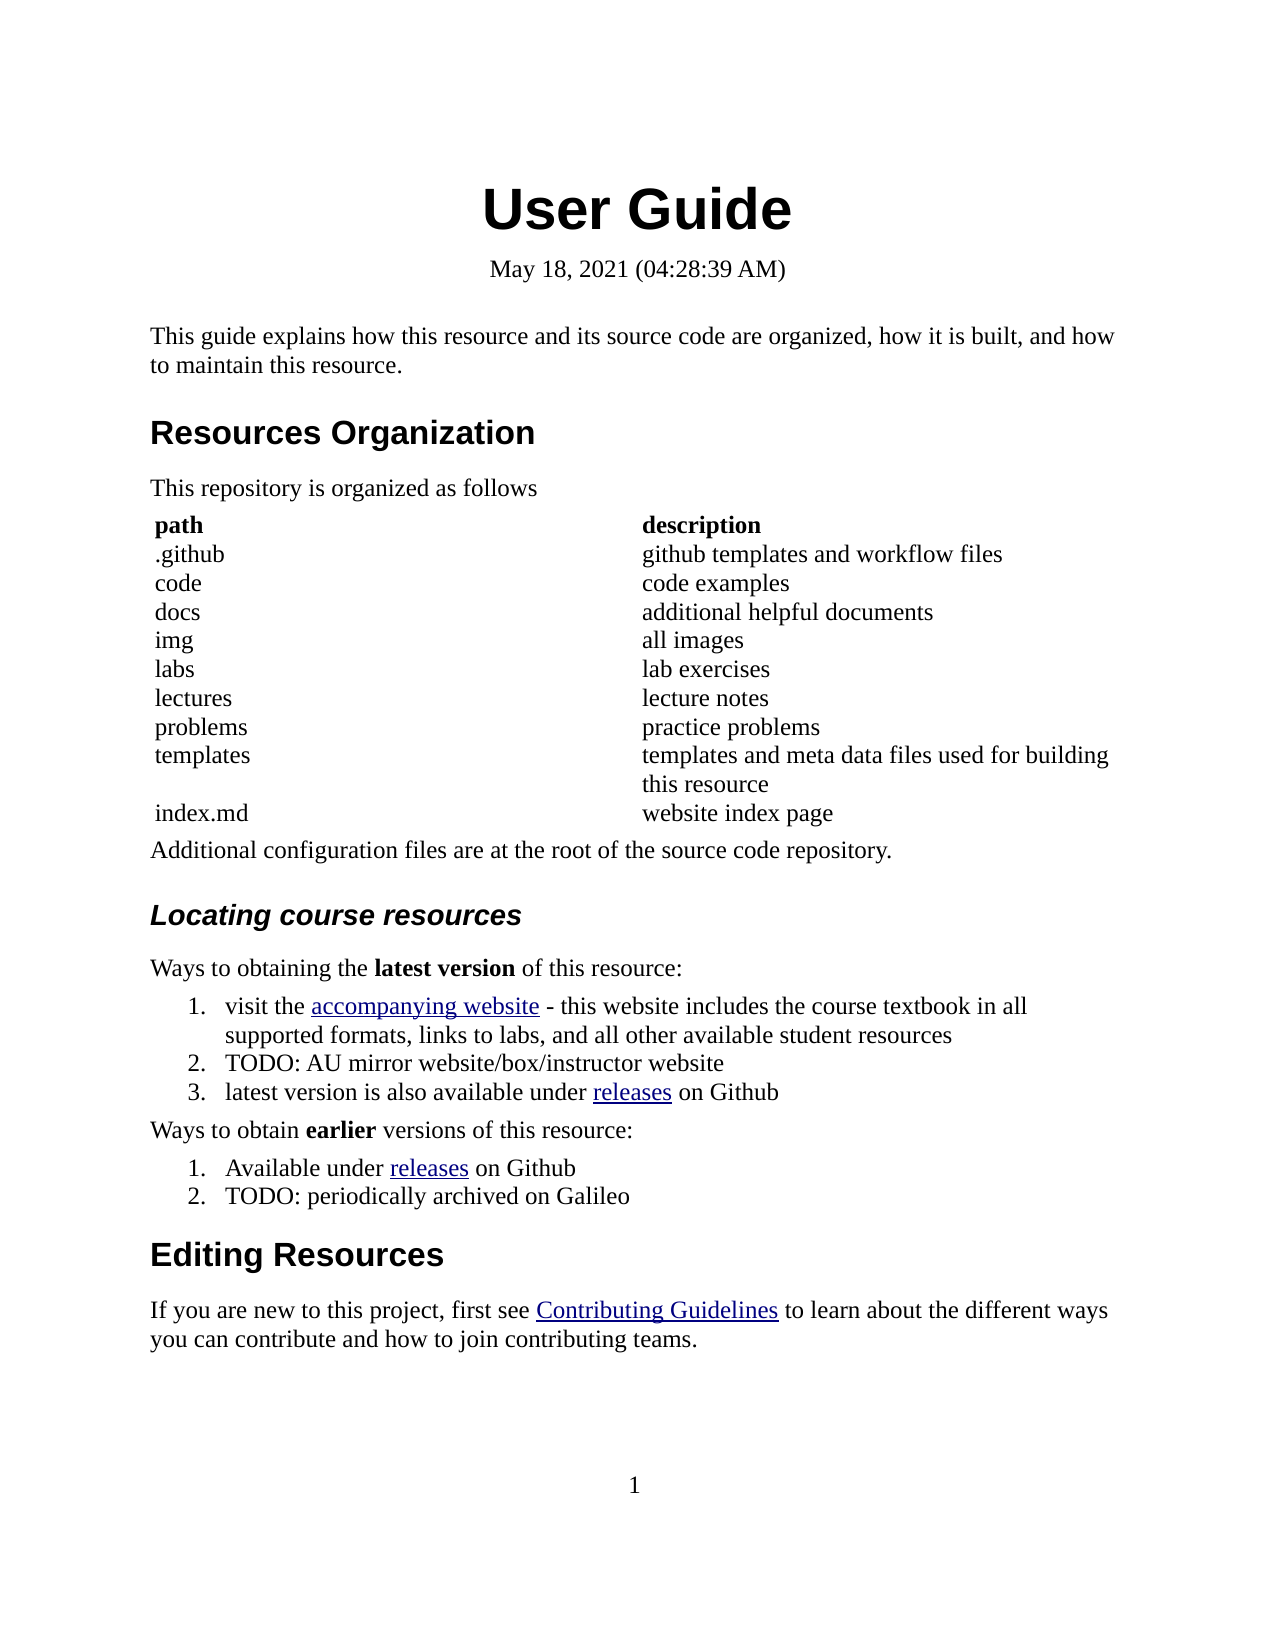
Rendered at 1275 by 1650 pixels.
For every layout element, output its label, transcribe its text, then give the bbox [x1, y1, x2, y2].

text If you are new to this project, first see Contributing Guidelines to learn about the different ways you can contribute and how to join contributing teams. [150, 1295, 1125, 1353]
table_cell website index page [638, 798, 1125, 827]
list TODO: periodically archived on Galileo [187, 1181, 1125, 1210]
text This guide explains how this resource and its source code are organized, how it is built, and how to maintain this resource. [150, 321, 1125, 378]
text Ways to obtaining the latest version of this resource: [150, 953, 1125, 982]
list latest version is also available under releases on Github [187, 1077, 1125, 1106]
list Available under releases on Github [187, 1153, 1125, 1181]
table_cell lecture notes [638, 683, 1125, 712]
text Ways to obtain earlier versions of this resource: [150, 1115, 1125, 1144]
subtitle Resources Organization [150, 412, 1125, 451]
text Additional configuration files are at the root of the source code repository. [150, 836, 1125, 864]
table_header description [638, 510, 1125, 539]
table_header path [150, 510, 637, 539]
table_cell index.md [150, 798, 637, 827]
text This repository is organized as follows [150, 473, 1125, 501]
table_cell github templates and workflow files [638, 539, 1125, 568]
text May 18, 2021 (04:28:39 AM) [150, 254, 1125, 283]
table_cell img [150, 625, 637, 654]
table_cell templates and meta data files used for building this resource [638, 740, 1125, 798]
list TODO: AU mirror website/box/instructor website [187, 1048, 1125, 1077]
table_cell practice problems [638, 712, 1125, 740]
table_cell templates [150, 740, 637, 798]
table_cell code examples [638, 568, 1125, 597]
subtitle Editing Resources [150, 1235, 1125, 1274]
table_cell all images [638, 625, 1125, 654]
table_cell problems [150, 712, 637, 740]
table_cell lectures [150, 683, 637, 712]
table_cell docs [150, 597, 637, 625]
table_cell .github [150, 539, 637, 568]
table_cell lab exercises [638, 654, 1125, 683]
table_cell additional helpful documents [638, 597, 1125, 625]
table_cell code [150, 568, 637, 597]
subtitle Locating course resources [150, 898, 1125, 932]
title User Guide [150, 175, 1125, 242]
table_cell labs [150, 654, 637, 683]
list visit the accompanying website - this website includes the course textbook in all supported formats, links to labs, and all other available student resources [187, 991, 1125, 1048]
